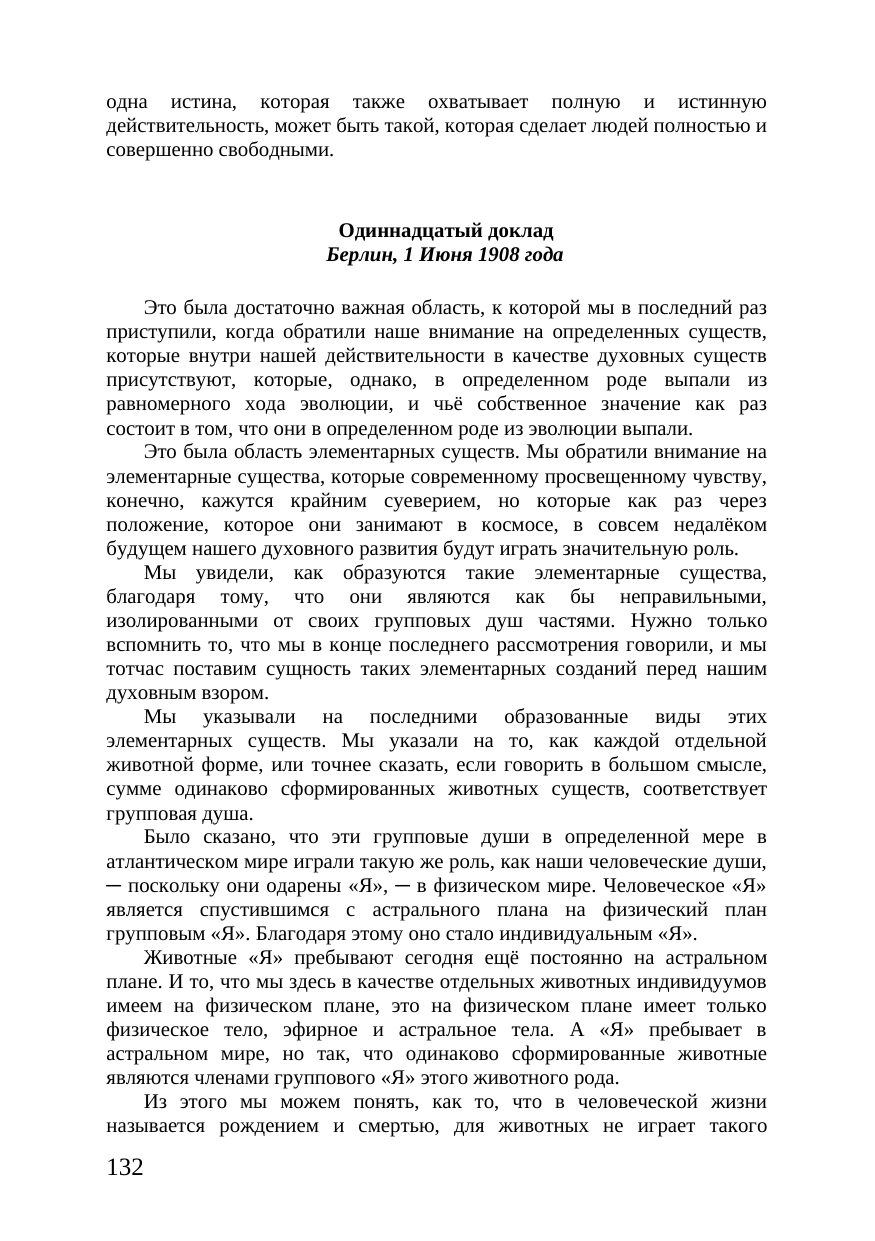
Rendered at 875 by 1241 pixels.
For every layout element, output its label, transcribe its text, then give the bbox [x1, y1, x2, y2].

text Это была достаточно важная область, к которой мы в последний раз приступили, когда обратили наше внимание на определенных существ, которые внутри нашей действительности в качестве духовных существ присутствуют, которые, однако, в определенном роде выпали из равномерного хода эволюции, и чьё собственное значение как раз состоит в том, что они в определенном роде из эволюции выпали. [106, 295, 768, 439]
text Было сказано, что эти групповые души в определенной мере в атлантическом мире играли такую же роль, как наши человеческие души, ─ поскольку они одарены «Я», ─ в физическом мире. Человеческое «Я» является спустившимся с астрального плана на физический план групповым «Я». Благодаря этому оно стало индивидуальным «Я». [106, 824, 768, 945]
text Берлин, 1 Июня 1908 года [106, 242, 768, 266]
text одна истина, которая также охватывает полную и истинную действительность, может быть такой, которая сделает людей полностью и совершенно свободными. [106, 88, 768, 161]
text Из этого мы можем понять, как то, что в человеческой жизни называется рождением и смертью, для животных не играет такого [106, 1089, 768, 1137]
text Мы увидели, как образуются такие элементарные существа, благодаря тому, что они являются как бы неправильными, изолированными от своих групповых душ частями. Нужно только вспомнить то, что мы в конце последнего рассмотрения говорили, и мы тотчас поставим сущность таких элементарных созданий перед нашим духовным взором. [106, 560, 768, 704]
text Мы указывали на последними образованные виды этих элементарных существ. Мы указали на то, как каждой отдельной животной форме, или точнее сказать, если говорить в большом смысле, сумме одинаково сформированных животных существ, соответствует групповая душа. [106, 704, 768, 824]
text Животные «Я» пребывают сегодня ещё постоянно на астральном плане. И то, что мы здесь в качестве отдельных животных индивидуумов имеем на физическом плане, это на физическом плане имеет только физическое тело, эфирное и астральное тела. А «Я» пребывает в астральном мире, но так, что одинаково сформированные животные являются членами группового «Я» этого животного рода. [106, 945, 768, 1089]
text Это была область элементарных существ. Мы обратили внимание на элементарные существа, которые современному просвещенному чувству, конечно, кажутся крайним суеверием, но которые как раз через положение, которое они занимают в космосе, в совсем недалёком будущем нашего духовного развития будут играть значительную роль. [106, 439, 768, 560]
text Одиннадцатый доклад [106, 218, 768, 242]
